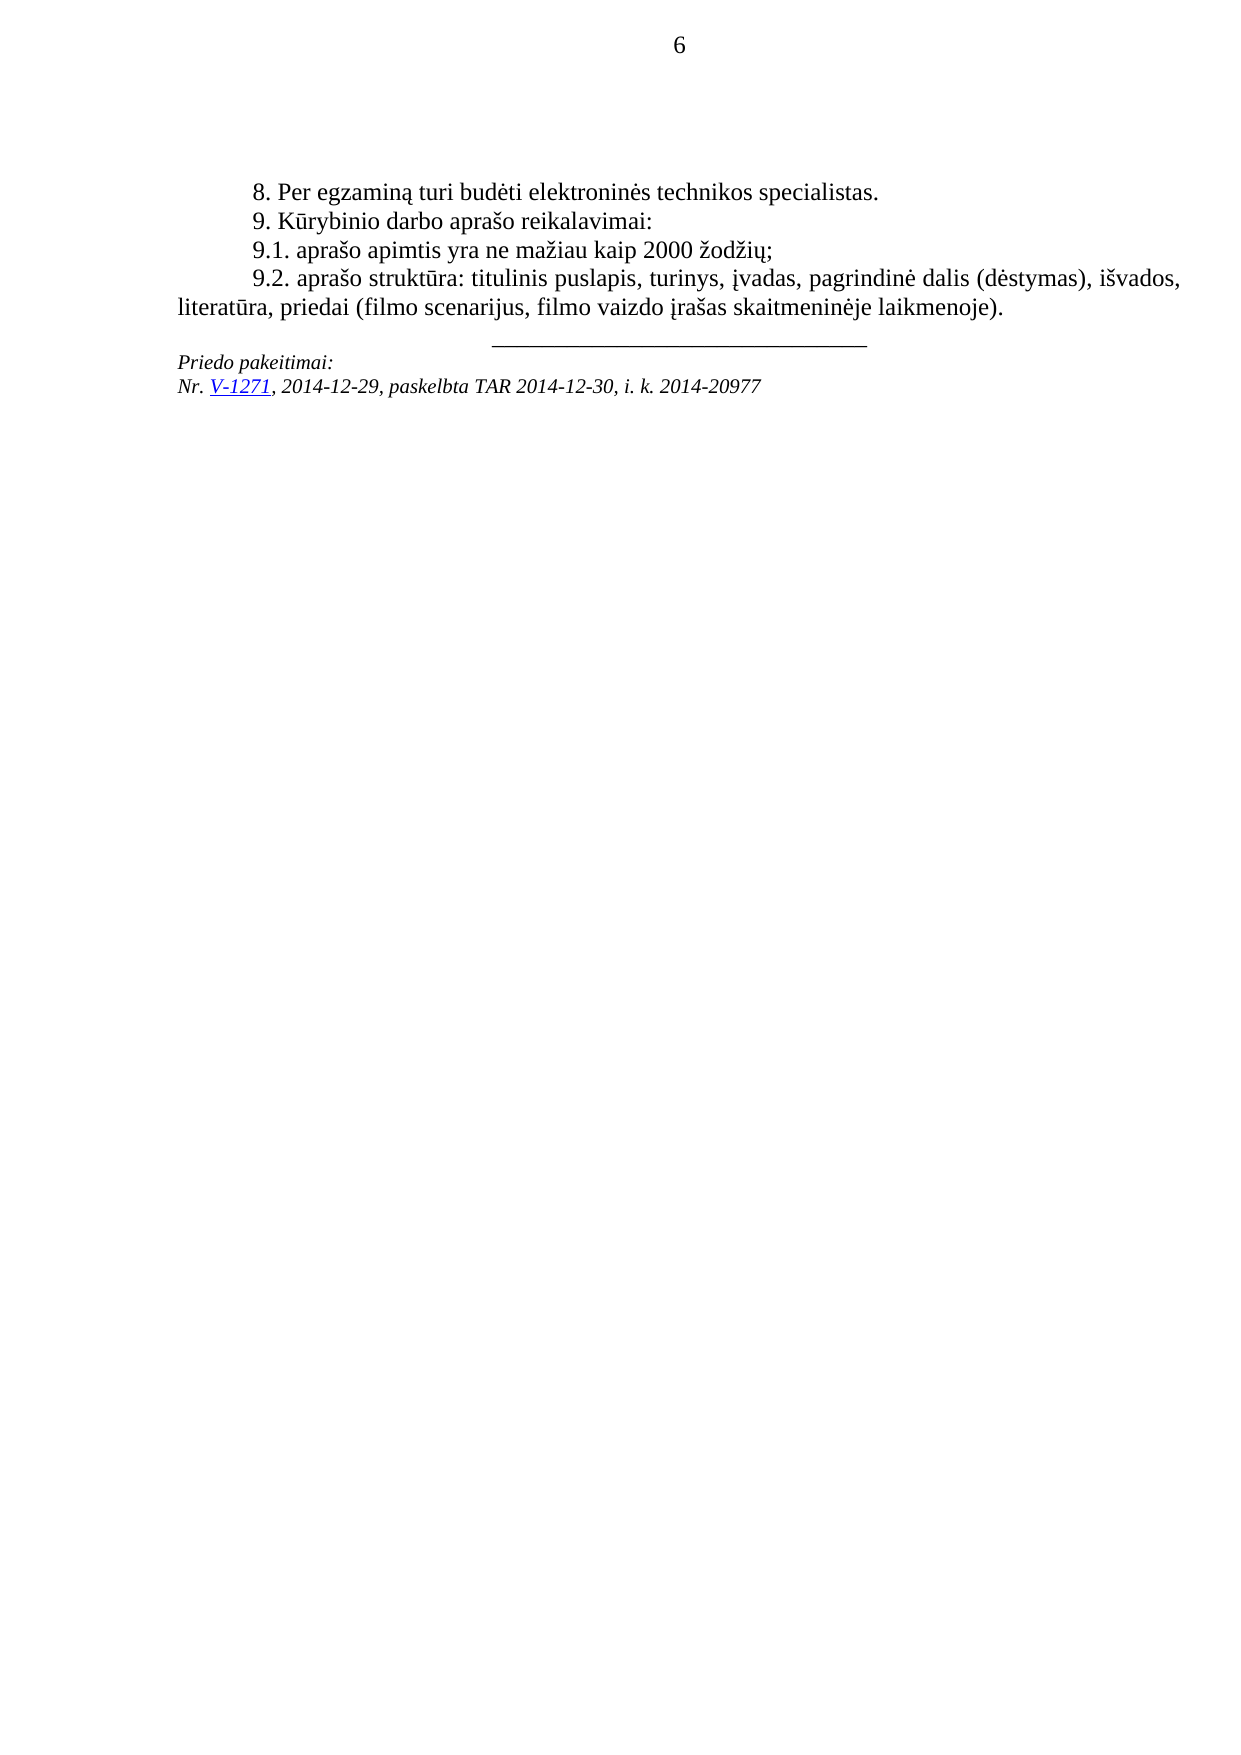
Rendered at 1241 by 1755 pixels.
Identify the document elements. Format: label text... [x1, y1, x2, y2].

text 9.2. aprašo struktūra: titulinis puslapis, turinys, įvadas, pagrindinė dalis (dėstymas), išvados, literatūra, priedai (filmo scenarijus, filmo vaizdo įrašas skaitmeninėje laikmenoje). [177, 263, 1182, 321]
text Nr. V-1271, 2014-12-29, paskelbta TAR 2014-12-30, i. k. 2014-20977 [177, 374, 1181, 398]
text 8. Per egzaminą turi budėti elektroninės technikos specialistas. [177, 177, 1181, 206]
text Priedo pakeitimai: [177, 350, 1181, 374]
text ______________________________ [177, 321, 1181, 350]
text 9. Kūrybinio darbo aprašo reikalavimai: [177, 206, 1182, 235]
text 9.1. aprašo apimtis yra ne mažiau kaip 2000 žodžių; [177, 235, 1182, 263]
